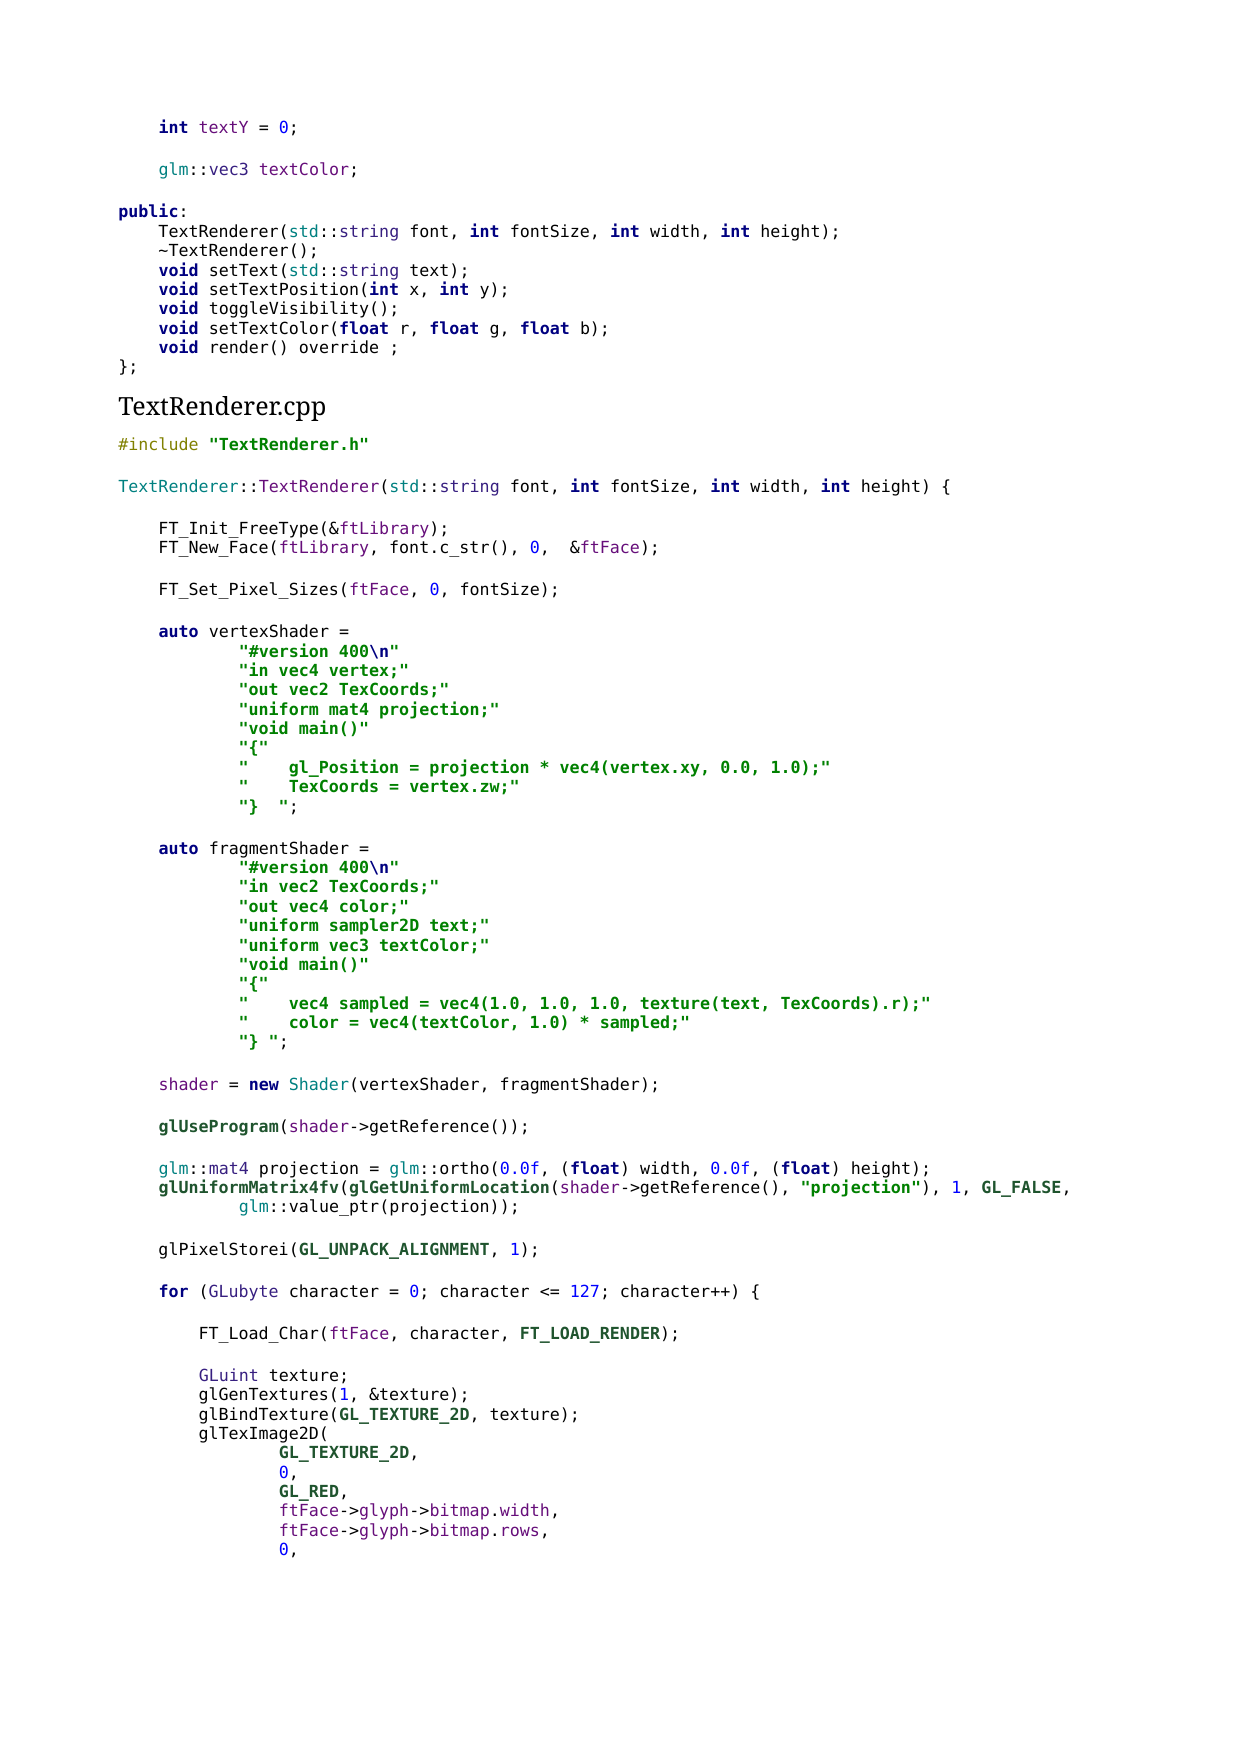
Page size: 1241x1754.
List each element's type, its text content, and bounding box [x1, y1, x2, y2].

text #include "TextRenderer.h" TextRenderer::TextRenderer(std::string font, int fontSize, int width, int height) { FT_Init_FreeType(&ftLibrary); FT_New_Face(ftLibrary, font.c_str(), 0, &ftFace); FT_Set_Pixel_Sizes(ftFace, 0, fontSize); auto vertexShader = "#version 400\n" "in vec4 vertex;" "out vec2 TexCoords;" "uniform mat4 projection;" "void main()" "{" " gl_Position = projection * vec4(vertex.xy, 0.0, 1.0);" " TexCoords = vertex.zw;" "} "; auto fragmentShader = "#version 400\n" "in vec2 TexCoords;" "out vec4 color;" "uniform sampler2D text;" "uniform vec3 textColor;" "void main()" "{" " vec4 sampled = vec4(1.0, 1.0, 1.0, texture(text, TexCoords).r);" " color = vec4(textColor, 1.0) * sampled;" "} "; shader = new Shader(vertexShader, fragmentShader); glUseProgram(shader->getReference()); glm::mat4 projection = glm::ortho(0.0f, (float) width, 0.0f, (float) height); glUniformMatrix4fv(glGetUniformLocation(shader->getReference(), "projection"), 1, GL_FALSE, glm::value_ptr(projection)); glPixelStorei(GL_UNPACK_ALIGNMENT, 1); for (GLubyte character = 0; character <= 127; character++) { FT_Load_Char(ftFace, character, FT_LOAD_RENDER); GLuint texture; glGenTextures(1, &texture); glBindTexture(GL_TEXTURE_2D, texture); glTexImage2D( GL_TEXTURE_2D, 0, GL_RED, ftFace->glyph->bitmap.width, ftFace->glyph->bitmap.rows, 0, [118, 434, 1122, 1559]
text int textY = 0; glm::vec3 textColor; public: TextRenderer(std::string font, int fontSize, int width, int height); ~TextRenderer(); void setText(std::string text); void setTextPosition(int x, int y); void toggleVisibility(); void setTextColor(float r, float g, float b); void render() override ; }; [118, 118, 1122, 377]
text TextRenderer.cpp [118, 388, 1122, 423]
